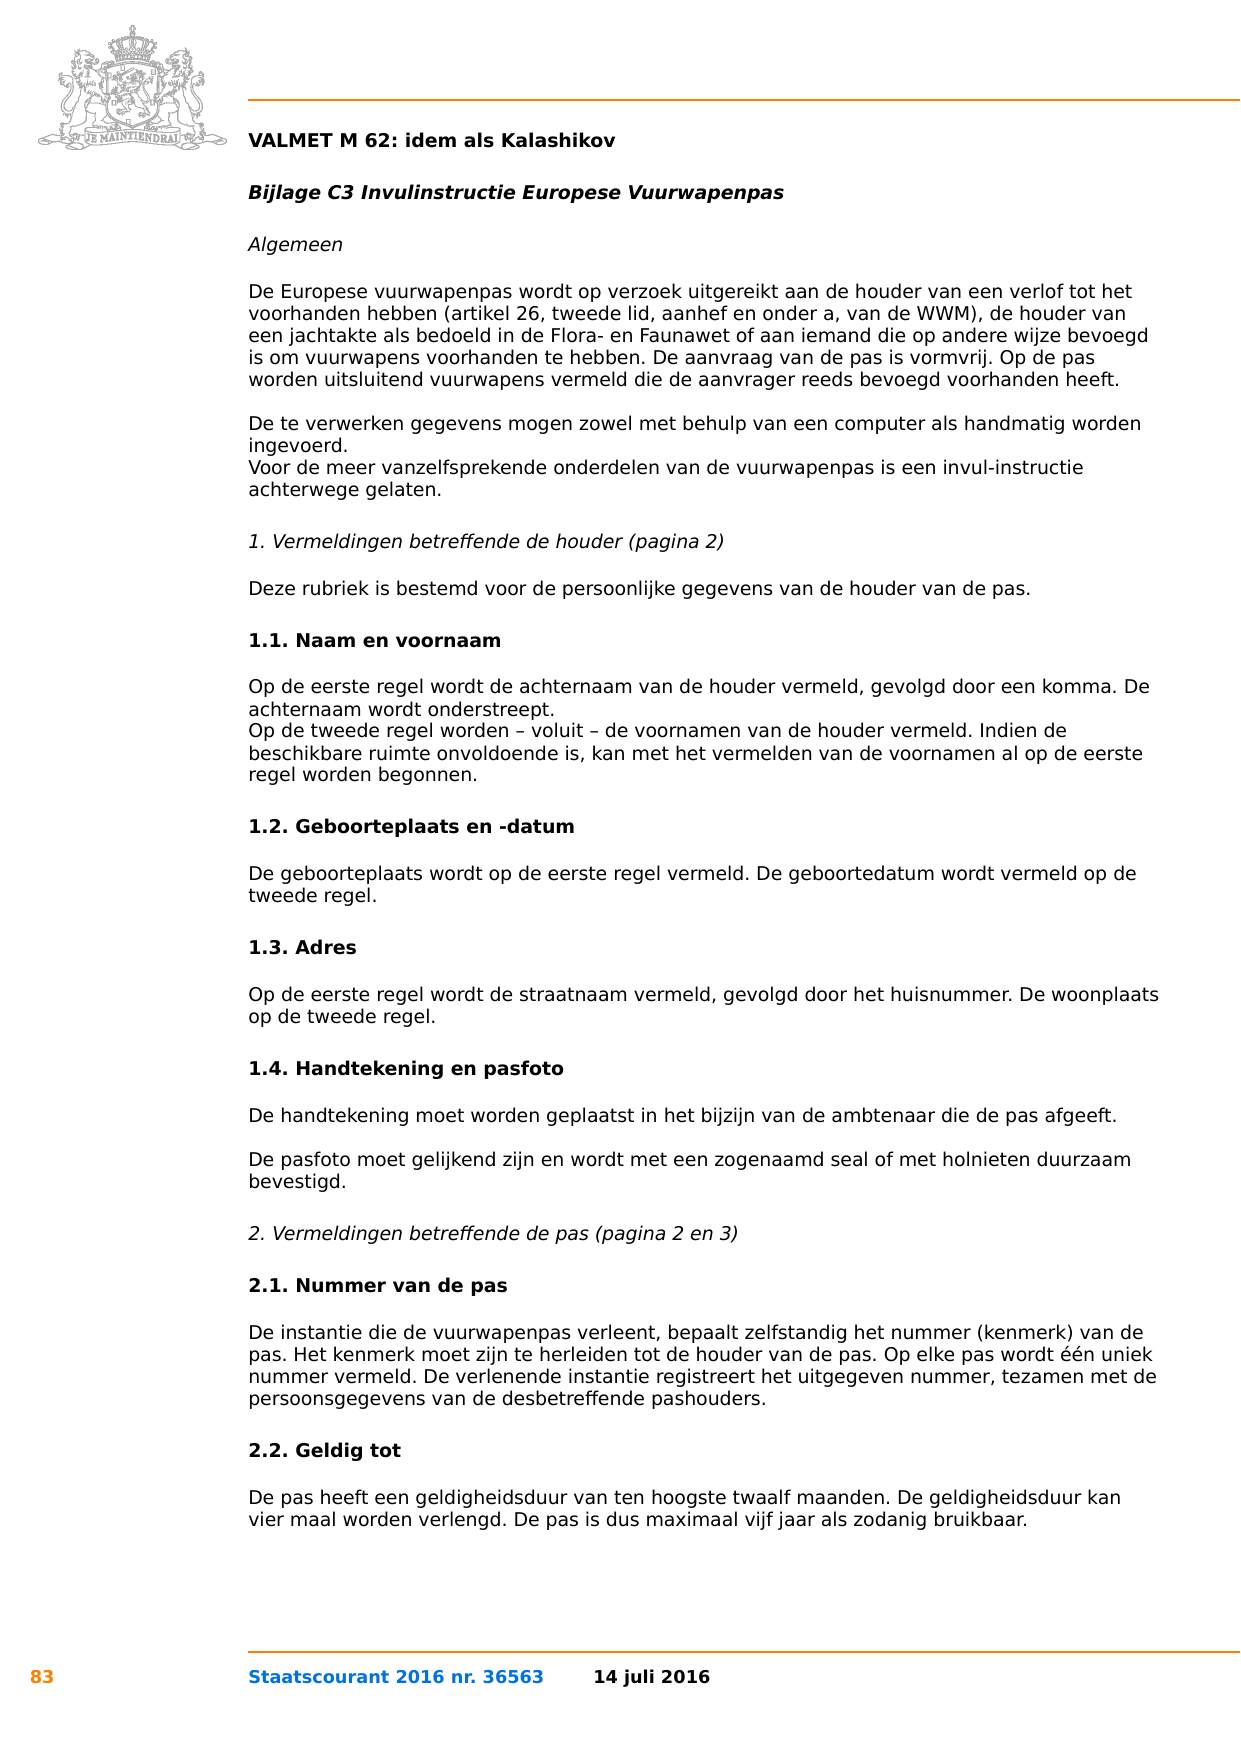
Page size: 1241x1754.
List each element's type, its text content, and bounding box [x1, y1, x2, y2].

subtitle 1. Vermeldingen betreffende de houder (pagina 2) [248, 531, 1163, 552]
text Op de eerste regel wordt de straatnaam vermeld, gevolgd door het huisnummer. De woonplaats op de tweede regel. [248, 984, 1163, 1028]
text De geboorteplaats wordt op de eerste regel vermeld. De geboortedatum wordt vermeld op de tweede regel. [248, 863, 1163, 907]
text Deze rubriek is bestemd voor de persoonlijke gegevens van de houder van de pas. [248, 577, 1163, 599]
text VALMET M 62: idem als Kalashikov [248, 130, 1163, 152]
text Op de eerste regel wordt de achternaam van de houder vermeld, gevolgd door een komma. De achternaam wordt onderstreept. [248, 676, 1163, 720]
subtitle 2.1. Nummer van de pas [248, 1275, 1163, 1297]
subtitle Bijlage C3 Invulinstructie Europese Vuurwapenpas [248, 182, 1163, 204]
subtitle 2. Vermeldingen betreffende de pas (pagina 2 en 3) [248, 1223, 1163, 1245]
text De Europese vuurwapenpas wordt op verzoek uitgereikt aan de houder van een verlof tot het voorhanden hebben (artikel 26, tweede lid, aanhef en onder a, van de WWM), de houder van een jachtakte als bedoeld in de Flora- en Faunawet of aan iemand die op andere wijze bevoegd is om vuurwapens voorhanden te hebben. De aanvraag van de pas is vormvrij. Op de pas worden uitsluitend vuurwapens vermeld die de aanvrager reeds bevoegd voorhanden heeft. [248, 281, 1163, 391]
subtitle 2.2. Geldig tot [248, 1440, 1163, 1462]
text De handtekening moet worden geplaatst in het bijzijn van de ambtenaar die de pas afgeeft. [248, 1105, 1163, 1127]
subtitle 1.3. Adres [248, 937, 1163, 959]
text De instantie die de vuurwapenpas verleent, bepaalt zelfstandig het nummer (kenmerk) van de pas. Het kenmerk moet zijn te herleiden tot de houder van de pas. Op elke pas wordt één uniek nummer vermeld. De verlenende instantie registreert het uitgegeven nummer, tezamen met de persoonsgegevens van de desbetreffende pashouders. [248, 1322, 1163, 1410]
subtitle 1.1. Naam en voornaam [248, 629, 1163, 651]
subtitle Algemeen [248, 234, 1163, 256]
text Op de tweede regel worden – voluit – de voornamen van de houder vermeld. Indien de beschikbare ruimte onvoldoende is, kan met het vermelden van de voornamen al op de eerste regel worden begonnen. [248, 720, 1163, 786]
text De pasfoto moet gelijkend zijn en wordt met een zogenaamd seal of met holnieten duurzaam bevestigd. [248, 1149, 1163, 1193]
picture [38, 25, 227, 150]
subtitle 1.4. Handtekening en pasfoto [248, 1058, 1163, 1080]
text De pas heeft een geldigheidsduur van ten hoogste twaalf maanden. De geldigheidsduur kan vier maal worden verlengd. De pas is dus maximaal vijf jaar als zodanig bruikbaar. [248, 1487, 1163, 1531]
subtitle 1.2. Geboorteplaats en -datum [248, 816, 1163, 838]
text De te verwerken gegevens mogen zowel met behulp van een computer als handmatig worden ingevoerd. [248, 413, 1163, 457]
text Voor de meer vanzelfsprekende onderdelen van de vuurwapenpas is een invul-instructie achterwege gelaten. [248, 457, 1163, 501]
